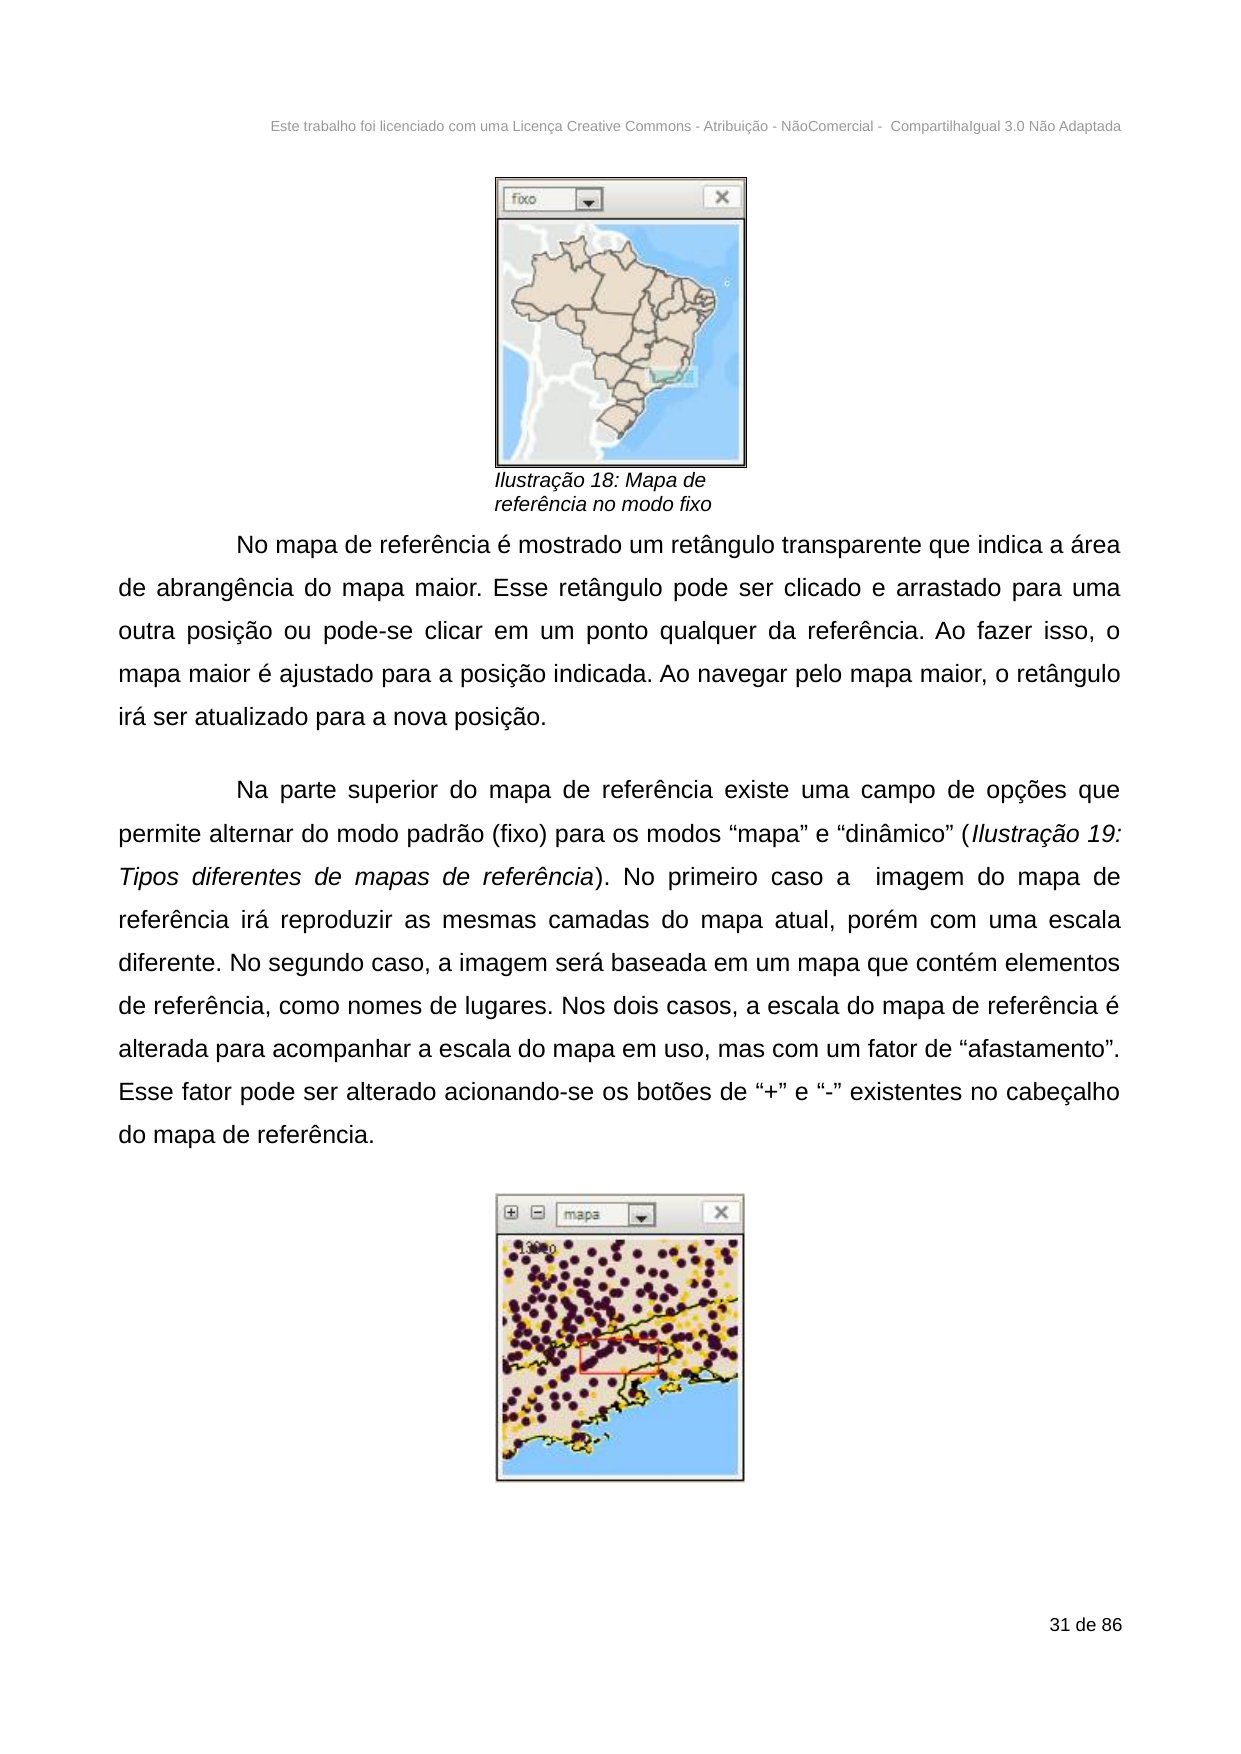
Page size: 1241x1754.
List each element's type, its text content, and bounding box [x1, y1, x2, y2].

text Na parte superior do mapa de referência existe uma campo de opções que permite alternar do modo padrão (fixo) para os modos “mapa” e “dinâmico” (Ilustração 19: Tipos diferentes de mapas de referência). No primeiro caso a imagem do mapa de referência irá reproduzir as mesmas camadas do mapa atual, porém com uma escala diferente. No segundo caso, a imagem será baseada em um mapa que contém elementos de referência, como nomes de lugares. Nos dois casos, a escala do mapa de referência é alterada para acompanhar a escala do mapa em uso, mas com um fator de “afastamento”. Esse fator pode ser alterado acionando-se os botões de “+” e “-” existentes no cabeçalho do mapa de referência. [118, 776, 1122, 1149]
text No mapa de referência é mostrado um retângulo transparente que indica a área de abrangência do mapa maior. Esse retângulo pode ser clicado e arrastado para uma outra posição ou pode-se clicar em um ponto qualquer da referência. Ao fazer isso, o mapa maior é ajustado para a posição indicada. Ao navegar pelo mapa maior, o retângulo irá ser atualizado para a nova posição. [118, 164, 1122, 731]
text Ilustração 18: Mapa de referência no modo fixo [494, 468, 746, 515]
picture [495, 1193, 745, 1483]
picture [496, 178, 746, 467]
